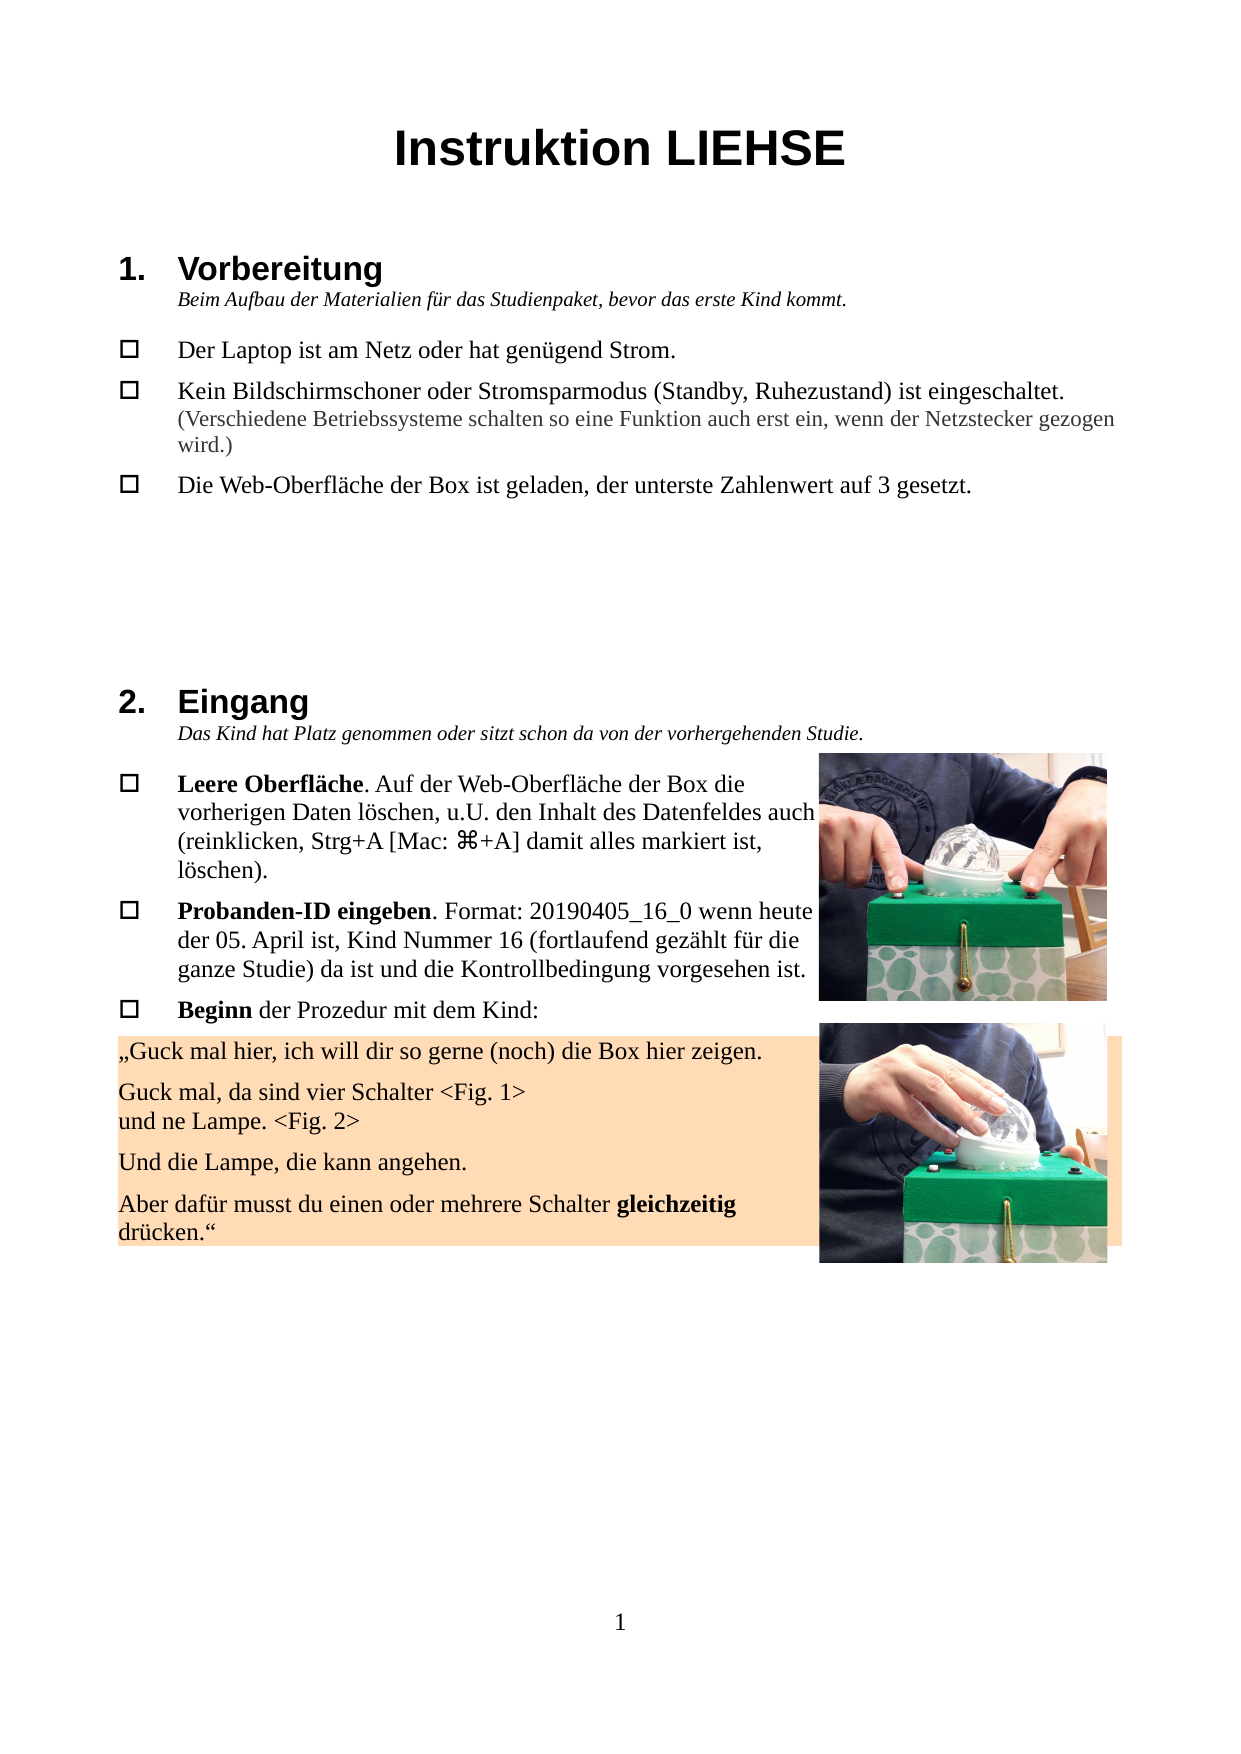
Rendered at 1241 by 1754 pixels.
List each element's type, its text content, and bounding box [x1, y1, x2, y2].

picture [818, 753, 1107, 1001]
list Leere Oberfläche. Auf der Web-Oberfläche der Box die vorherigen Daten löschen, u.U. den Inhalt des Datenfeldes auch (reinklicken, Strg+A [Mac: ⌘+A] damit alles markiert ist, löschen). [118, 769, 818, 884]
text „Guck mal hier, ich will dir so gerne (noch) die Box hier zeigen. [118, 1036, 819, 1065]
text Und die Lampe, die kann angehen. [118, 1147, 819, 1176]
text Guck mal, da sind vier Schalter <Fig. 1> und ne Lampe. <Fig. 2> [118, 1077, 819, 1135]
subtitle Eingang [118, 682, 1122, 721]
title Instruktion LIEHSE [118, 118, 1122, 176]
list Probanden-ID eingeben. Format: 20190405_16_0 wenn heute der 05. April ist, Kind Nummer 16 (fortlaufend gezählt für die ganze Studie) da ist und die Kontrollbedingung vorgesehen ist. [118, 896, 818, 982]
text Aber dafür musst du einen oder mehrere Schalter gleichzeitig drücken.“ [118, 1189, 819, 1246]
list Die Web-Oberfläche der Box ist geladen, der unterste Zahlenwert auf 3 gesetzt. [118, 470, 1122, 499]
picture [819, 1023, 1108, 1263]
list Beginn der Prozedur mit dem Kind: [118, 995, 1122, 1024]
list Kein Bildschirmschoner oder Stromsparmodus (Standby, Ruhezustand) ist eingeschaltet. (Verschiedene Betriebssysteme schalten so eine Funktion auch erst ein, wenn der Netzstecker gezogen wird.) [118, 376, 1122, 457]
text Das Kind hat Platz genommen oder sitzt schon da von der vorhergehenden Studie. [177, 721, 1122, 745]
subtitle Vorbereitung [118, 248, 1122, 287]
list Der Laptop ist am Netz oder hat genügend Strom. [118, 335, 1122, 363]
text Beim Aufbau der Materialien für das Studienpaket, bevor das erste Kind kommt. [177, 287, 1122, 311]
